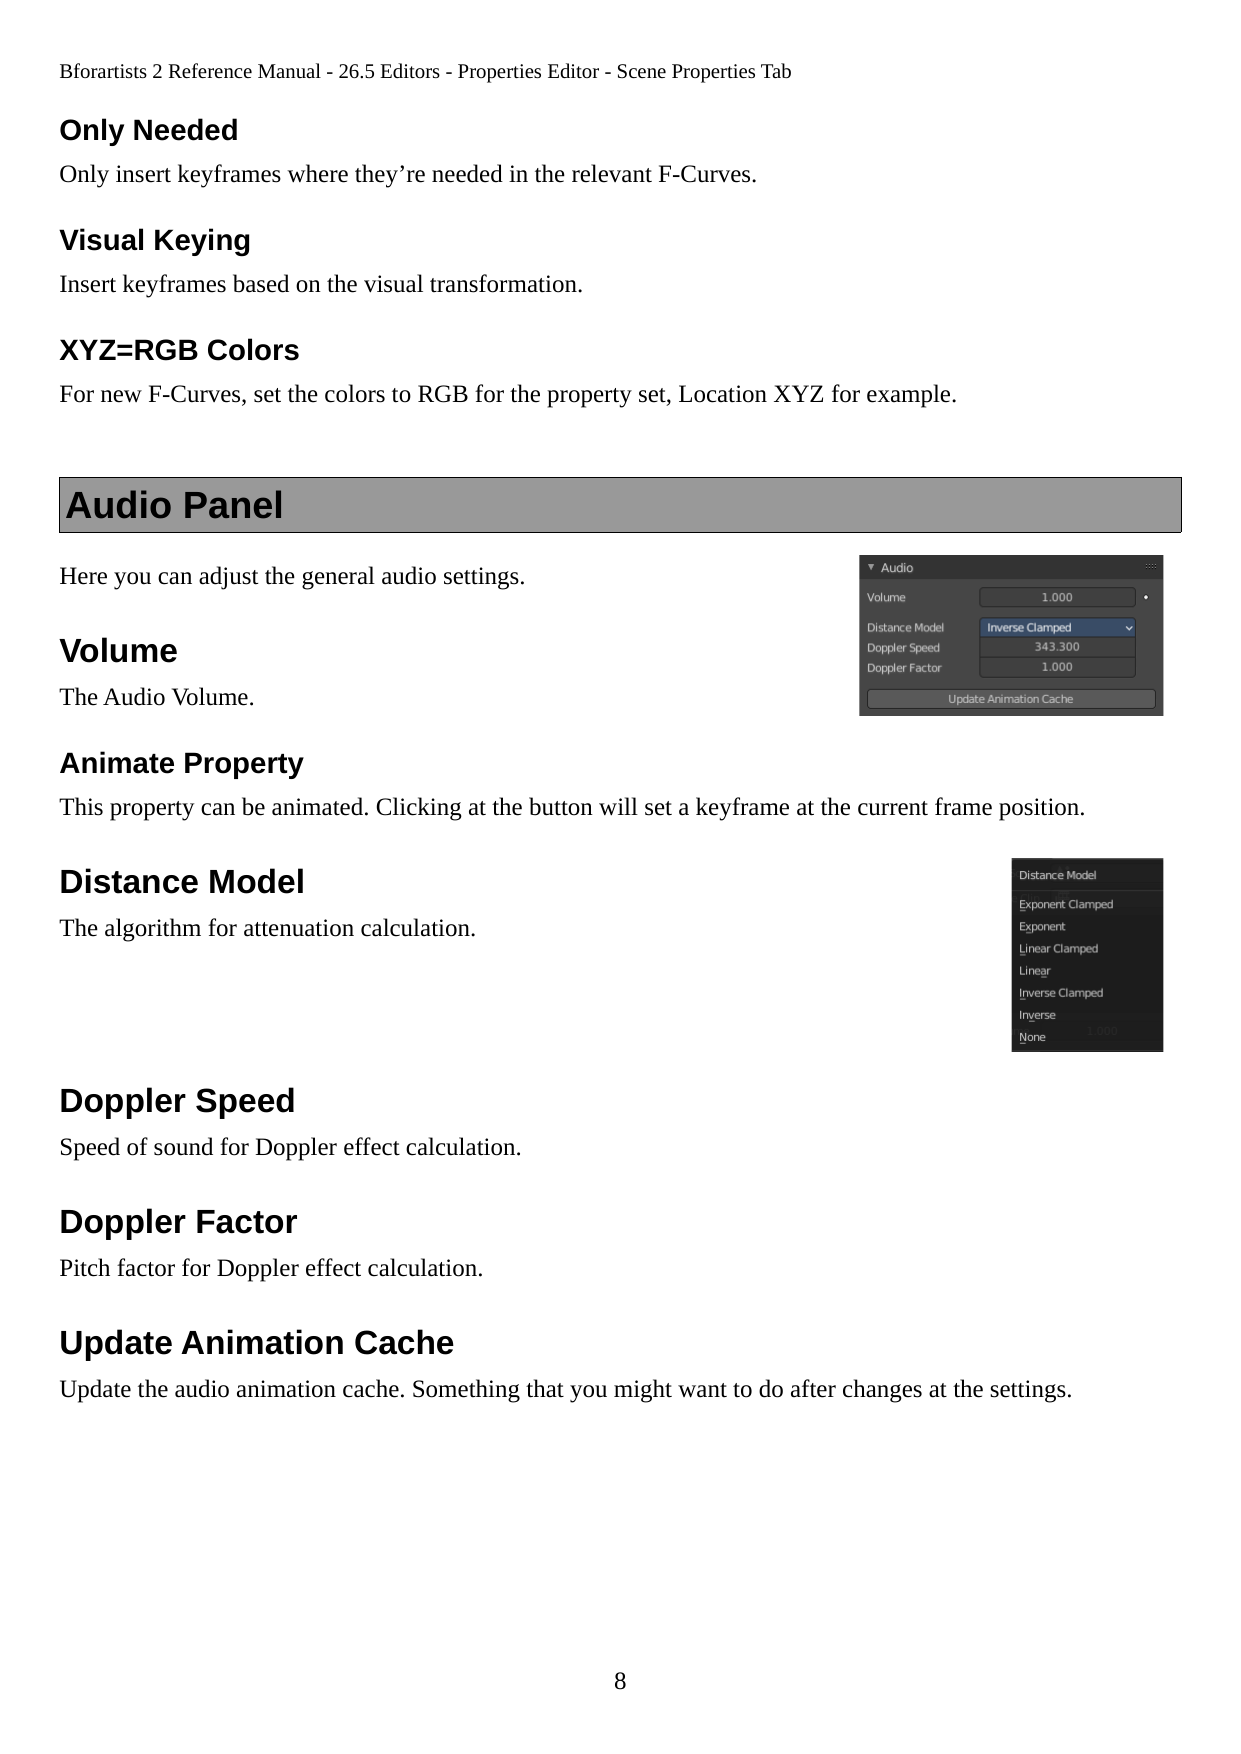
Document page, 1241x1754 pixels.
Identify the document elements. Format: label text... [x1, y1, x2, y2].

text This property can be animated. Clicking at the button will set a keyframe at the current frame position. [59, 792, 1181, 821]
subtitle Visual Keying [59, 222, 1181, 256]
table_header Audio Panel [60, 478, 1181, 532]
subtitle Only Needed [59, 113, 1181, 146]
subtitle Update Animation Cache [59, 1323, 1181, 1362]
text The algorithm for attenuation calculation. [59, 913, 1011, 942]
text Only insert keyframes where they’re needed in the relevant F-Curves. [59, 159, 1181, 188]
text Speed of sound for Doppler effect calculation. [59, 1132, 1181, 1161]
subtitle Animate Property [59, 746, 1181, 779]
text Update the audio animation cache. Something that you might want to do after changes at the settings. [59, 1374, 1181, 1403]
subtitle Doppler Factor [59, 1202, 1181, 1241]
text For new F-Curves, set the colors to RGB for the property set, Location XYZ for example. [59, 379, 1181, 407]
text The Audio Volume. [59, 682, 859, 711]
text Here you can adjust the general audio settings. [59, 561, 859, 589]
text [1164, 682, 1181, 711]
subtitle Doppler Speed [59, 1081, 1181, 1119]
subtitle Distance Model [59, 862, 1011, 900]
subtitle [1164, 631, 1181, 669]
picture [859, 555, 1164, 716]
subtitle XYZ=RGB Colors [59, 332, 1181, 366]
subtitle [1164, 862, 1181, 900]
text Pitch factor for Doppler effect calculation. [59, 1253, 1181, 1282]
subtitle Volume [59, 631, 859, 669]
text Insert keyframes based on the visual transformation. [59, 269, 1181, 297]
picture [1011, 858, 1164, 1052]
